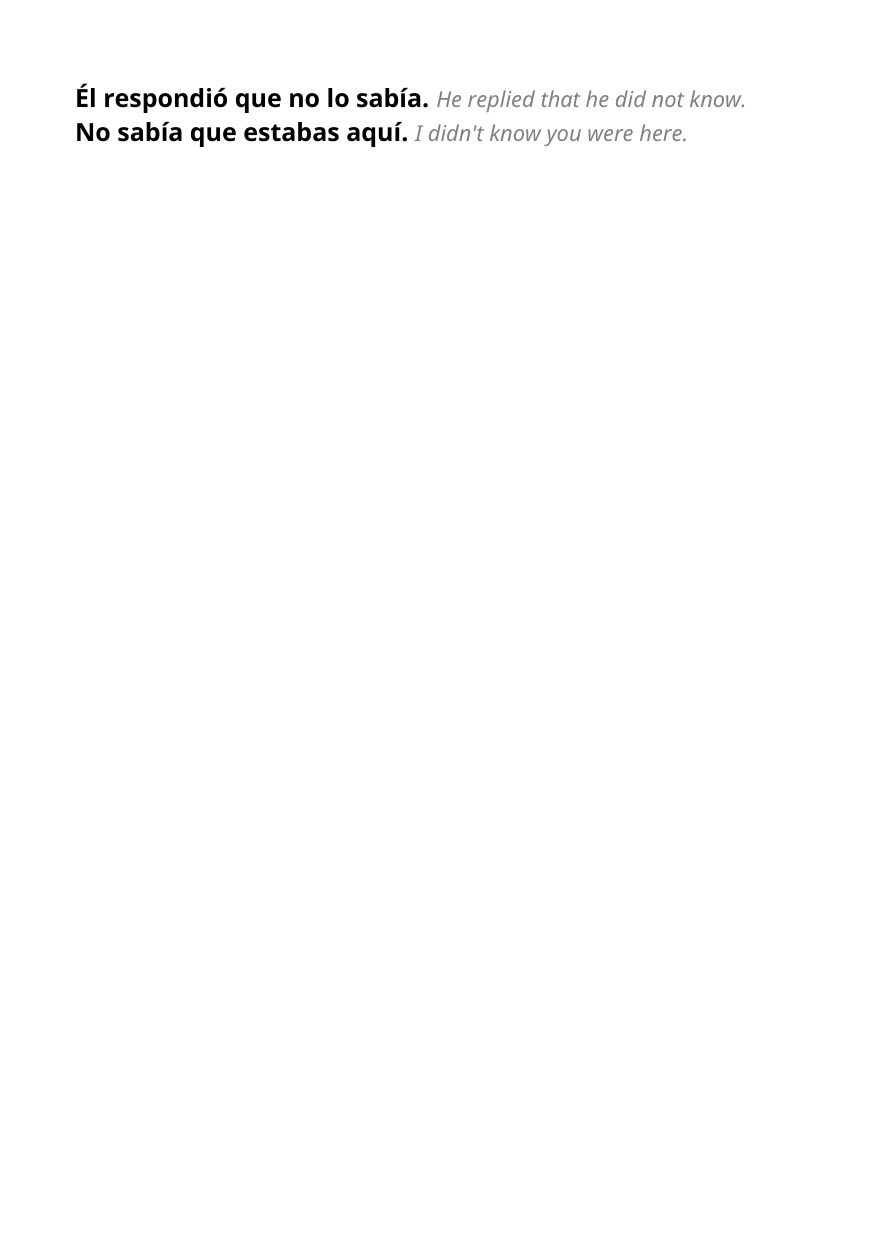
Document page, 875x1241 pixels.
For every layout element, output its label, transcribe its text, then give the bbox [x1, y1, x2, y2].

text No sabía que estabas aquí. I didn't know you were here. [75, 115, 799, 149]
text Él respondió que no lo sabía. He replied that he did not know. [75, 81, 799, 115]
